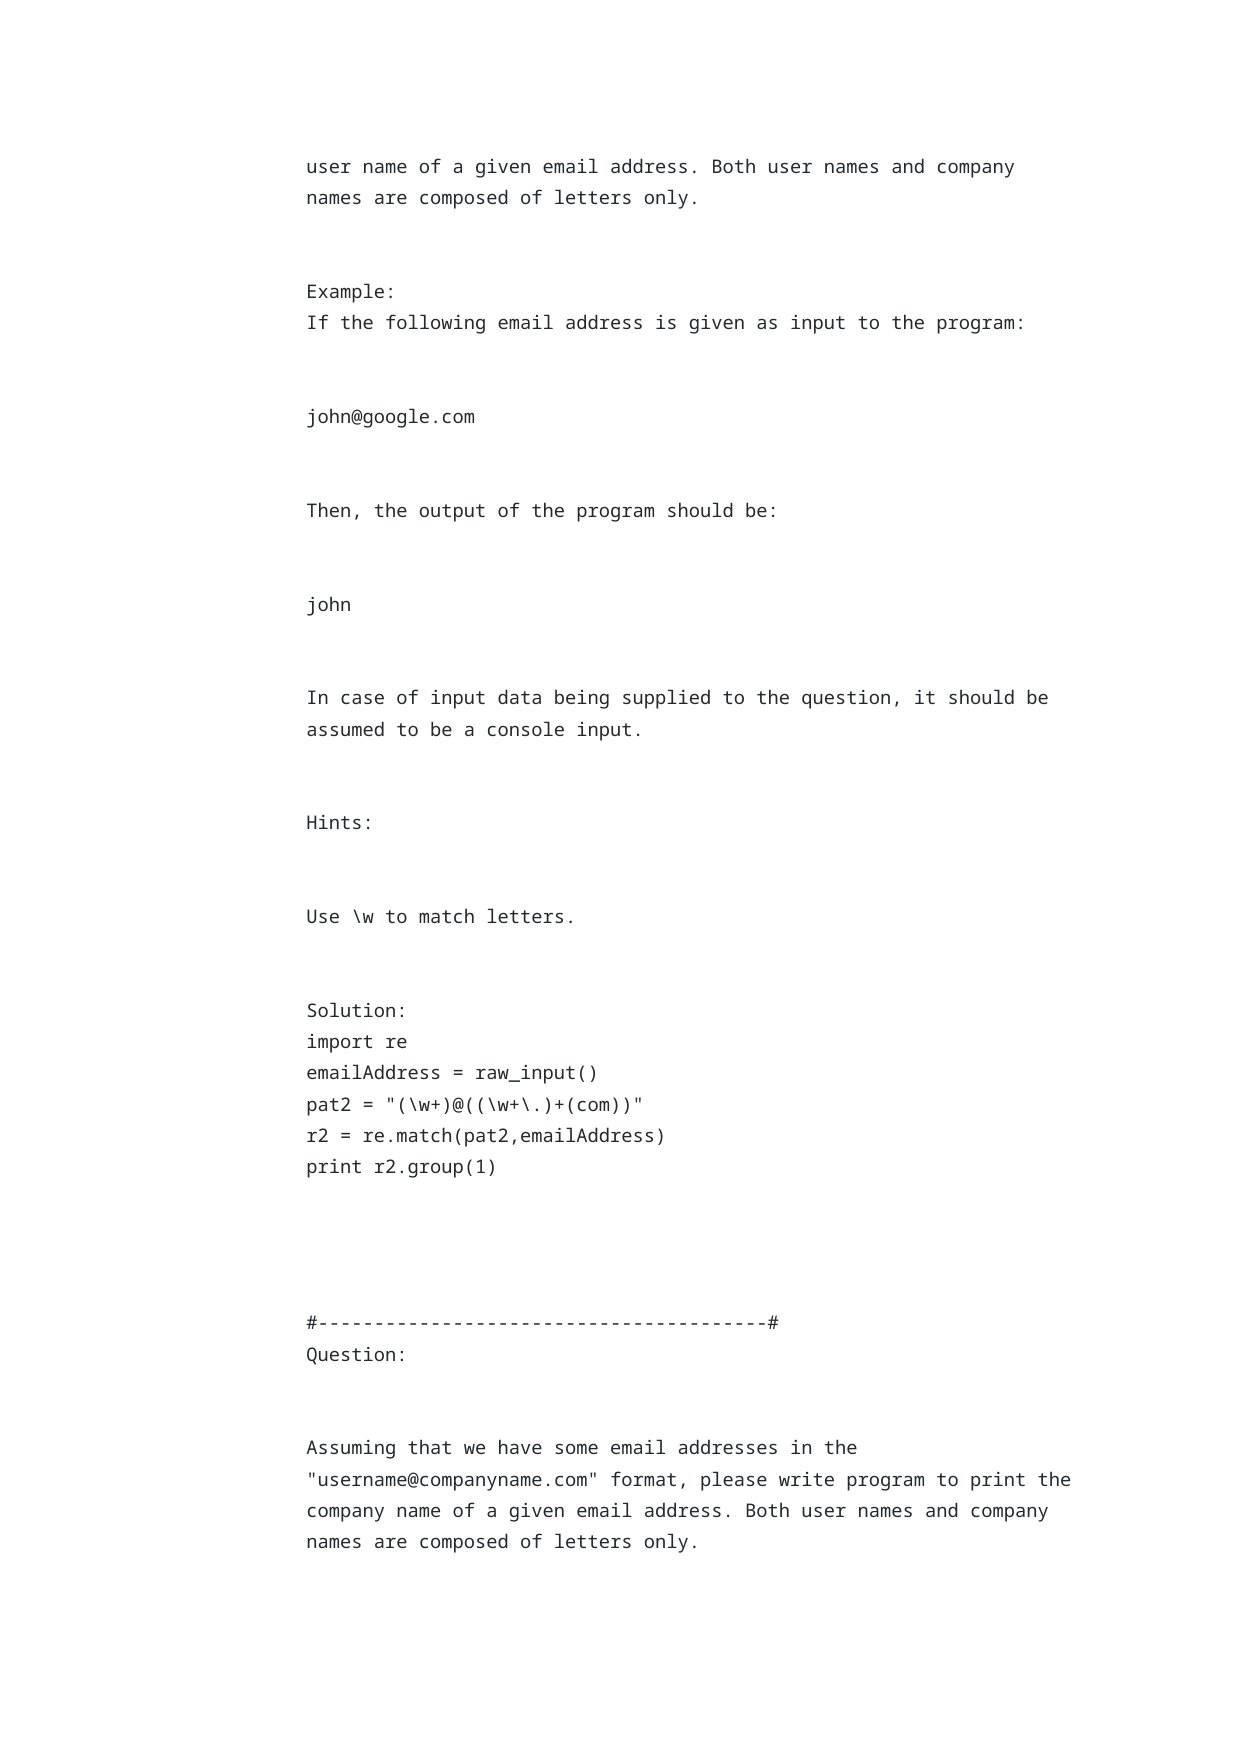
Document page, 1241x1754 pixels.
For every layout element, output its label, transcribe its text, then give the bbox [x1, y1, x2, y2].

table_cell In case of input data being supplied to the question, it should be assumed to be a console input. [291, 679, 1091, 741]
table_cell [146, 491, 291, 523]
table_cell [291, 1366, 1091, 1429]
table_cell john [291, 585, 1091, 616]
table_cell user name of a given email address. Both user names and company names are composed of letters only. [291, 148, 1091, 210]
table_cell [146, 210, 291, 273]
table_cell [291, 1554, 1091, 1585]
table_cell [146, 1554, 291, 1585]
table_cell [291, 835, 1091, 898]
table_cell import re [291, 1023, 1091, 1054]
table_cell [146, 1023, 291, 1054]
table_cell Assuming that we have some email addresses in the "username@companyname.com" format, please write program to print the company name of a given email address. Both user names and company names are composed of letters only. [291, 1429, 1091, 1554]
table_cell Hints: [291, 804, 1091, 835]
table_cell [146, 585, 291, 616]
table_cell Solution: [291, 991, 1091, 1023]
table_cell [291, 616, 1091, 679]
table_cell [291, 210, 1091, 273]
table_cell [146, 1148, 291, 1179]
table_cell [291, 1179, 1091, 1241]
table_cell [146, 898, 291, 929]
table_cell emailAddress = raw_input() [291, 1054, 1091, 1085]
table_cell [146, 304, 291, 335]
table_cell Example: [291, 273, 1091, 304]
table_cell #----------------------------------------# [291, 1304, 1091, 1335]
table_cell Use \w to match letters. [291, 898, 1091, 929]
table_cell [291, 335, 1091, 398]
table_cell [146, 616, 291, 679]
table_cell [291, 929, 1091, 991]
table_cell [146, 1335, 291, 1366]
table_cell [146, 835, 291, 898]
table_cell [146, 1116, 291, 1148]
table_cell [146, 398, 291, 429]
table_cell If the following email address is given as input to the program: [291, 304, 1091, 335]
table_cell [146, 991, 291, 1023]
table_cell Question: [291, 1335, 1091, 1366]
table_cell [291, 429, 1091, 491]
table_cell r2 = re.match(pat2,emailAddress) [291, 1116, 1091, 1148]
table_cell [146, 1085, 291, 1116]
table_cell john@google.com [291, 398, 1091, 429]
table_cell [146, 741, 291, 804]
table_cell print r2.group(1) [291, 1148, 1091, 1179]
table_cell Then, the output of the program should be: [291, 491, 1091, 523]
table_cell [146, 335, 291, 398]
table_cell [146, 929, 291, 991]
table_cell [146, 273, 291, 304]
table_cell [146, 1366, 291, 1429]
table_cell [146, 1429, 291, 1554]
table_cell [146, 679, 291, 741]
table_cell [146, 1304, 291, 1335]
table_cell [146, 429, 291, 491]
table_cell [291, 523, 1091, 585]
table_cell [146, 1054, 291, 1085]
table_cell [146, 148, 291, 210]
table_cell [146, 1179, 291, 1241]
table_cell [146, 523, 291, 585]
table_cell [146, 804, 291, 835]
table_cell [291, 1241, 1091, 1304]
table_cell pat2 = "(\w+)@((\w+\.)+(com))" [291, 1085, 1091, 1116]
table_cell [291, 741, 1091, 804]
table_cell [146, 1241, 291, 1304]
